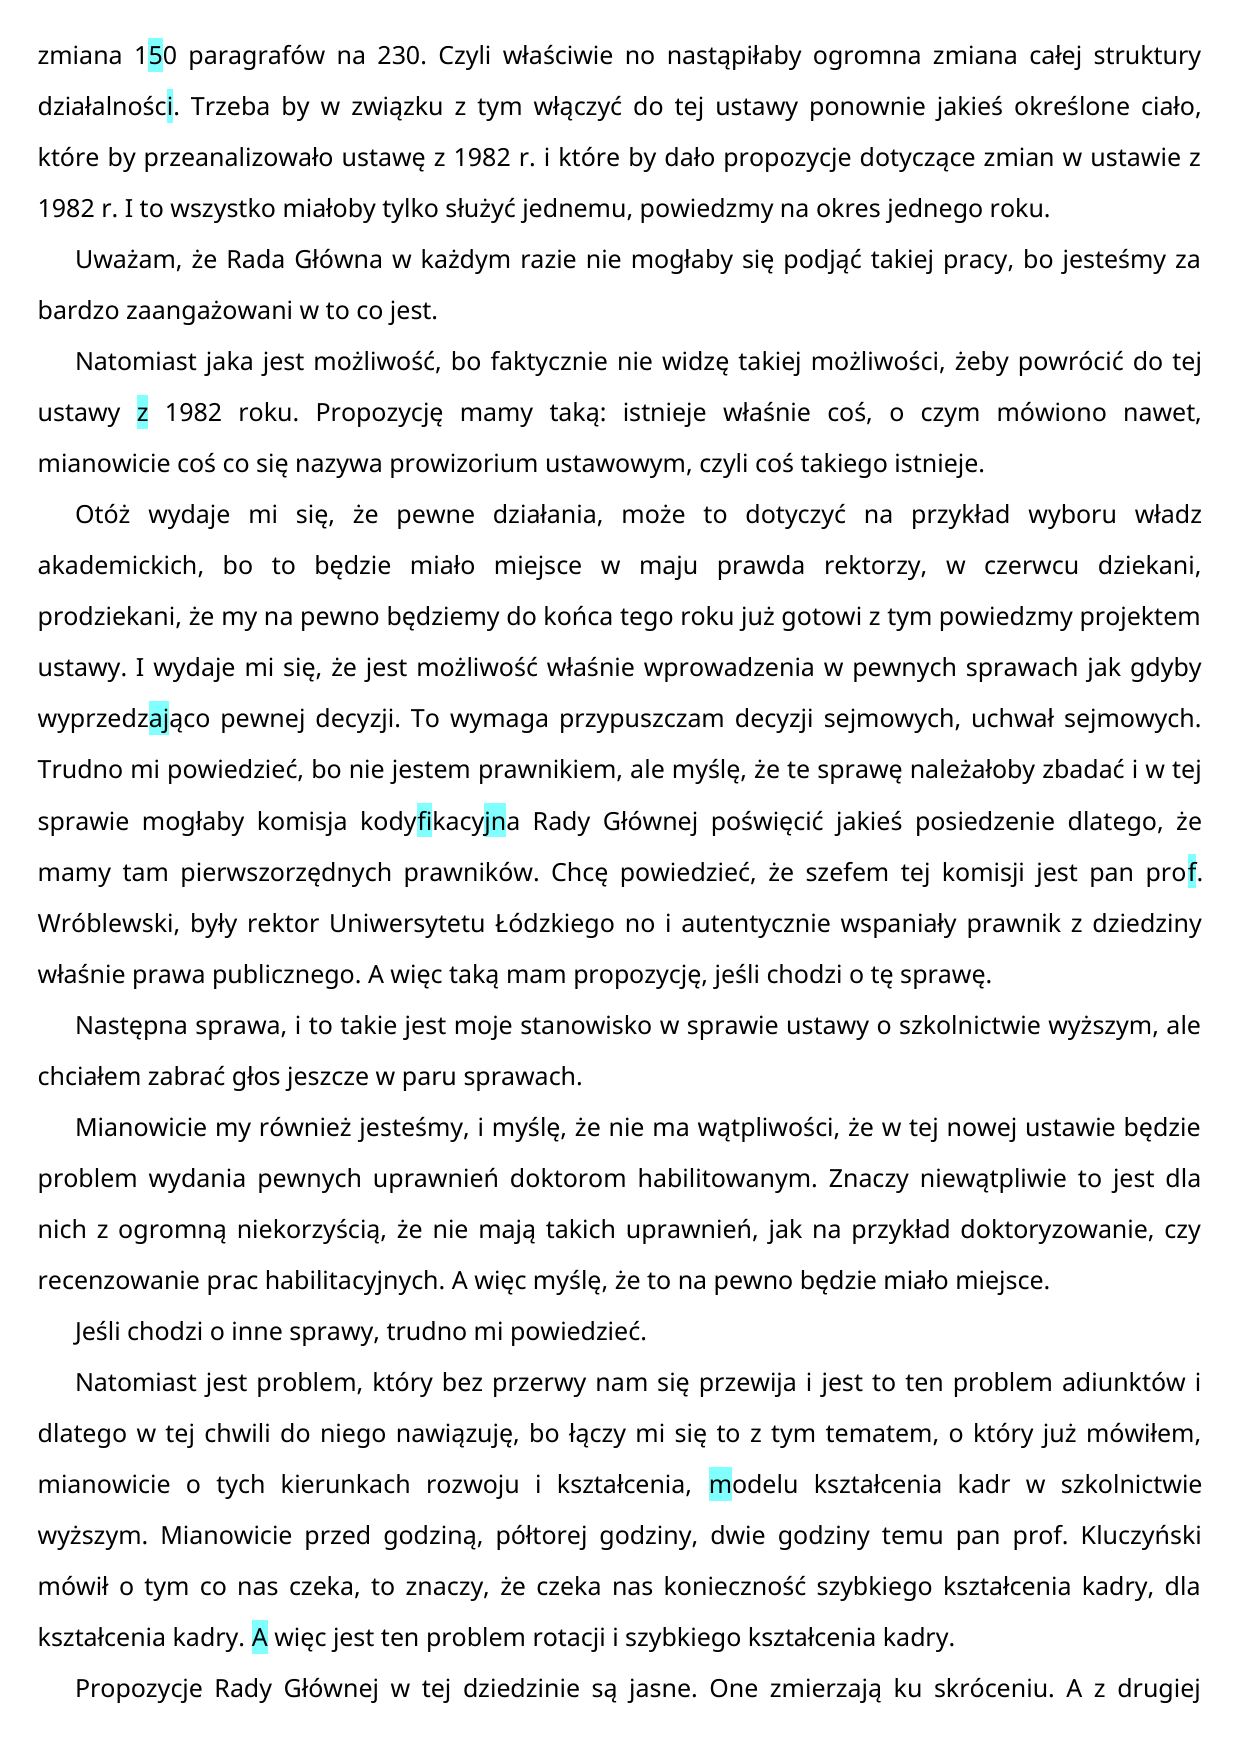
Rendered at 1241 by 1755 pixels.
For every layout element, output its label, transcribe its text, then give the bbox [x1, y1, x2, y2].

text zmiana 150 paragrafów na 230. Czyli właściwie no nastąpiłaby ogromna zmiana całej struktury działalności. Trzeba by w związku z tym włączyć do tej ustawy ponownie jakieś określone ciało, które by przeanalizowało ustawę z 1982 r. i które by dało propozycje dotyczące zmian w ustawie z 1982 r. I to wszystko miałoby tylko służyć jednemu, powiedzmy na okres jednego roku. [37, 37, 1203, 225]
text Uważam, że Rada Główna w każdym razie nie mogłaby się podjąć takiej pracy, bo jesteśmy za bardzo zaangażowani w to co jest. [37, 242, 1203, 327]
text Jeśli chodzi o inne sprawy, trudno mi powiedzieć. [37, 1313, 1203, 1348]
text Natomiast jaka jest możliwość, bo faktycznie nie widzę takiej możliwości, żeby powrócić do tej ustawy z 1982 roku. Propozycję mamy taką: istnieje właśnie coś, o czym mówiono nawet, mianowicie coś co się nazywa prowizorium ustawowym, czyli coś takiego istnieje. [37, 344, 1203, 480]
text Mianowicie my również jesteśmy, i myślę, że nie ma wątpliwości, że w tej nowej ustawie będzie problem wydania pewnych uprawnień doktorom habilitowanym. Znaczy niewątpliwie to jest dla nich z ogromną niekorzyścią, że nie mają takich uprawnień, jak na przykład doktoryzowanie, czy recenzowanie prac habilitacyjnych. A więc myślę, że to na pewno będzie miało miejsce. [37, 1109, 1203, 1297]
text Otóż wydaje mi się, że pewne działania, może to dotyczyć na przykład wyboru władz akademickich, bo to będzie miało miejsce w maju prawda rektorzy, w czerwcu dziekani, prodziekani, że my na pewno będziemy do końca tego roku już gotowi z tym powiedzmy projektem ustawy. I wydaje mi się, że jest możliwość właśnie wprowadzenia w pewnych sprawach jak gdyby wyprzedzająco pewnej decyzji. To wymaga przypuszczam decyzji sejmowych, uchwał sejmowych. Trudno mi powiedzieć, bo nie jestem prawnikiem, ale myślę, że te sprawę należałoby zbadać i w tej sprawie mogłaby komisja kodyfikacyjna Rady Głównej poświęcić jakieś posiedzenie dlatego, że mamy tam pierwszorzędnych prawników. Chcę powiedzieć, że szefem tej komisji jest pan prof. Wróblewski, były rektor Uniwersytetu Łódzkiego no i autentycznie wspaniały prawnik z dziedziny właśnie prawa publicznego. A więc taką mam propozycję, jeśli chodzi o tę sprawę. [37, 497, 1203, 990]
text Natomiast jest problem, który bez przerwy nam się przewija i jest to ten problem adiunktów i dlatego w tej chwili do niego nawiązuję, bo łączy mi się to z tym tematem, o który już mówiłem, mianowicie o tych kierunkach rozwoju i kształcenia, modelu kształcenia kadr w szkolnictwie wyższym. Mianowicie przed godziną, półtorej godziny, dwie godziny temu pan prof. Kluczyński mówił o tym co nas czeka, to znaczy, że czeka nas konieczność szybkiego kształcenia kadry, dla kształcenia kadry. A więc jest ten problem rotacji i szybkiego kształcenia kadry. [37, 1364, 1203, 1654]
text Następna sprawa, i to takie jest moje stanowisko w sprawie ustawy o szkolnictwie wyższym, ale chciałem zabrać głos jeszcze w paru sprawach. [37, 1007, 1203, 1092]
text Propozycje Rady Głównej w tej dziedzinie są jasne. One zmierzają ku skróceniu. A z drugiej [37, 1671, 1203, 1705]
